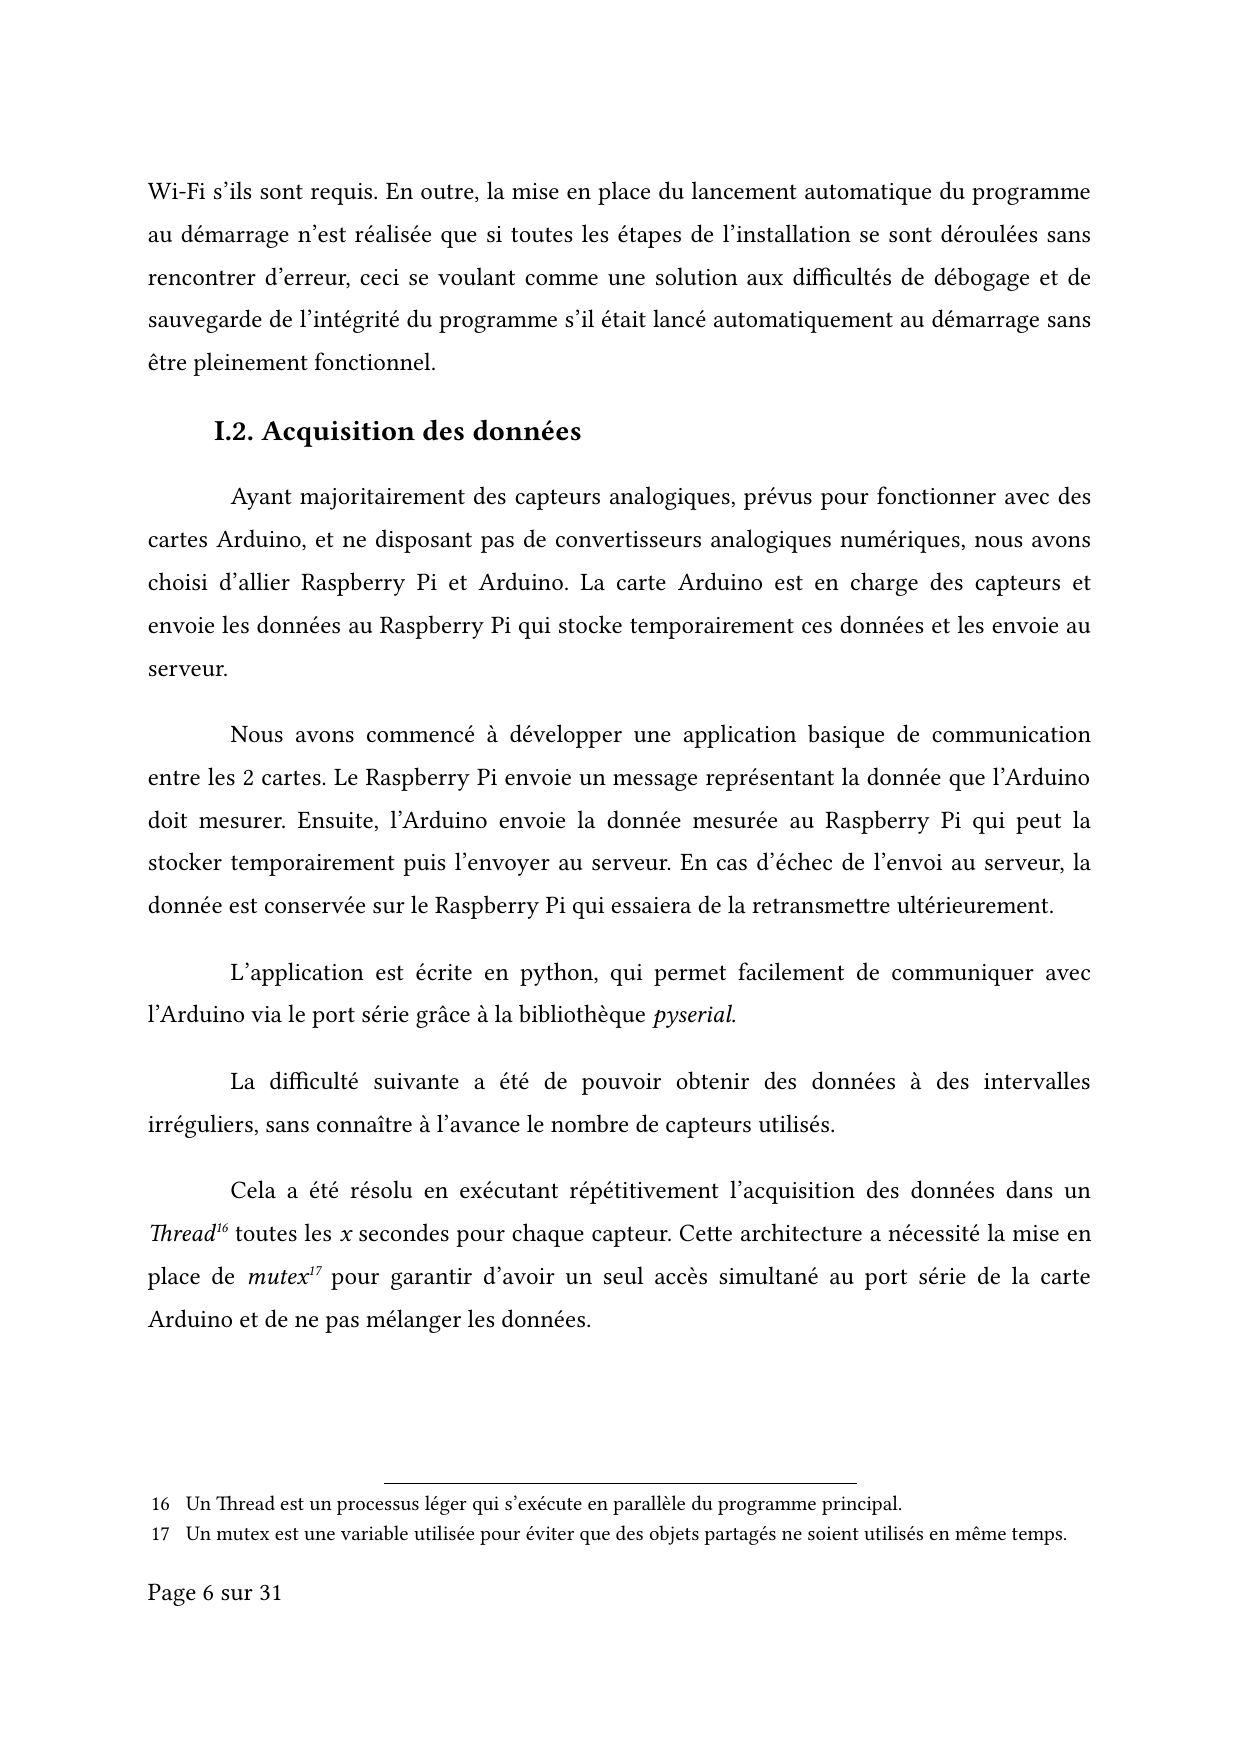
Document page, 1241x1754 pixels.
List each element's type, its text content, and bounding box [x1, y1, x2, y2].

text La difficulté suivante a été de pouvoir obtenir des données à des intervalles irréguliers, sans connaître à l’avance le nombre de capteurs utilisés. [148, 1067, 1093, 1138]
text Wi-Fi s’ils sont requis. En outre, la mise en place du lancement automatique du programme au démarrage n’est réalisée que si toutes les étapes de l’installation se sont déroulées sans rencontrer d’erreur, ceci se voulant comme une solution aux difficultés de débogage et de sauvegarde de l’intégrité du programme s’il était lancé automatiquement au démarrage sans être pleinement fonctionnel. [148, 177, 1093, 377]
text Cela a été résolu en exécutant répétitivement l’acquisition des données dans un Thread toutes les x secondes pour chaque capteur. Cette architecture a nécessité la mise en place de mutex pour garantir d’avoir un seul accès simultané au port série de la carte Arduino et de ne pas mélanger les données. [148, 1176, 1093, 1333]
text Ayant majoritairement des capteurs analogiques, prévus pour fonctionner avec des cartes Arduino, et ne disposant pas de convertisseurs analogiques numériques, nous avons choisi d’allier Raspberry Pi et Arduino. La carte Arduino est en charge des capteurs et envoie les données au Raspberry Pi qui stocke temporairement ces données et les envoie au serveur. [148, 482, 1093, 682]
text Un mutex est une variable utilisée pour éviter que des objets partagés ne soient utilisés en même temps. [148, 1519, 1093, 1548]
subtitle Acquisition des données [148, 415, 1093, 448]
text Nous avons commencé à développer une application basique de communication entre les 2 cartes. Le Raspberry Pi envoie un message représentant la donnée que l’Arduino doit mesurer. Ensuite, l’Arduino envoie la donnée mesurée au Raspberry Pi qui peut la stocker temporairement puis l’envoyer au serveur. En cas d’échec de l’envoi au serveur, la donnée est conservée sur le Raspberry Pi qui essaiera de la retransmettre ultérieurement. [148, 720, 1093, 920]
text Un Thread est un processus léger qui s’exécute en parallèle du programme principal. [148, 1489, 1093, 1519]
text L’application est écrite en python, qui permet facilement de communiquer avec l’Arduino via le port série grâce à la bibliothèque pyserial. [148, 958, 1093, 1029]
